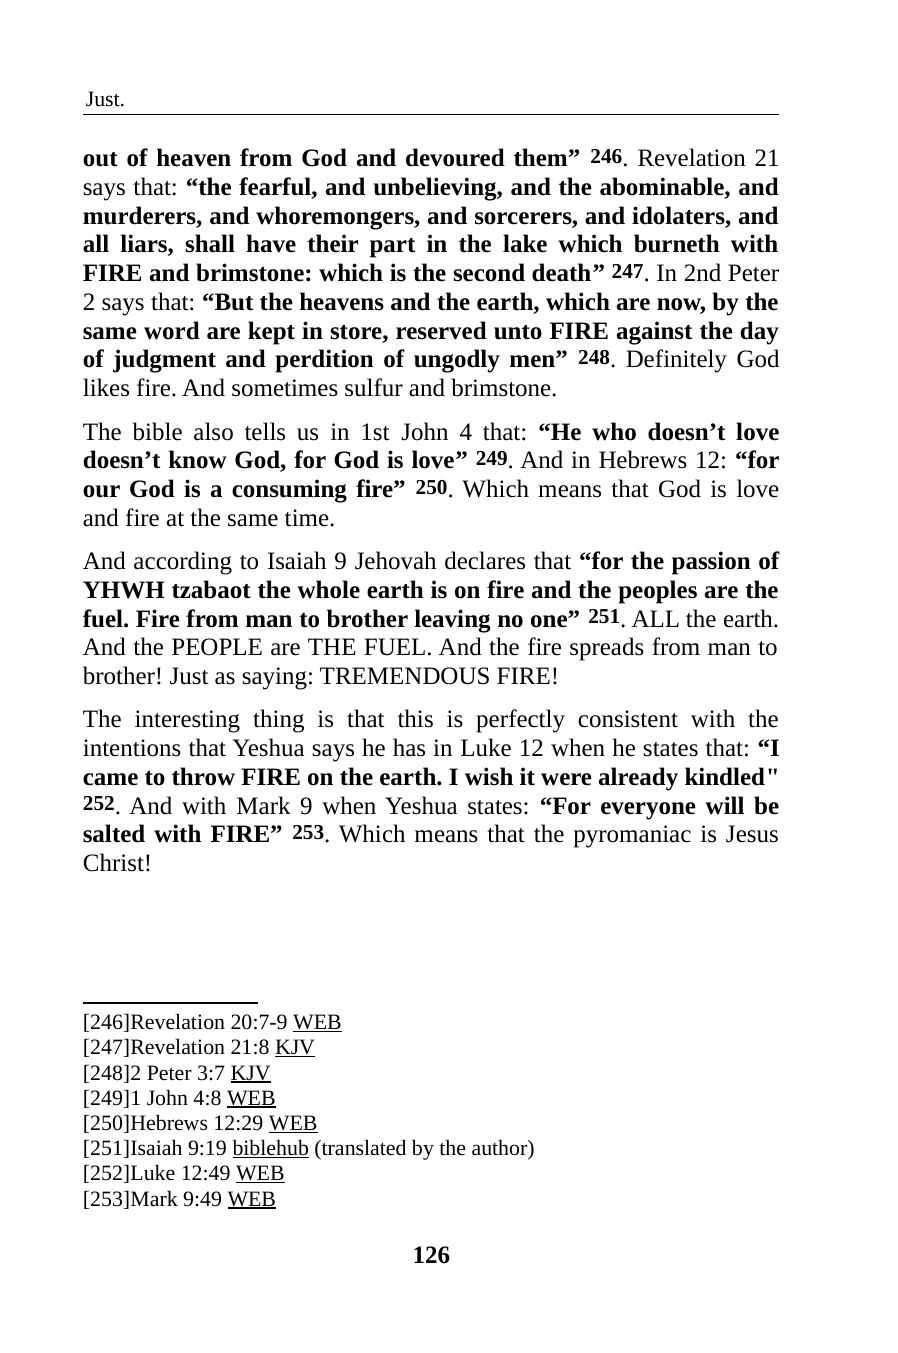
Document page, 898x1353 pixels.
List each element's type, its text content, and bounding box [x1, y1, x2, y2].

text Revelation 21:8 KJV [83, 1034, 779, 1059]
text Luke 12:49 WEB [83, 1160, 779, 1186]
text The bible also tells us in 1st John 4 that: “He who doesn’t love doesn’t know God, for God is love” . And in Hebrews 12: “for our God is a consuming fire” . Which means that God is love and fire at the same time. [83, 417, 779, 532]
text out of heaven from God and devoured them” . Revelation 21 says that: “the fearful, and unbelieving, and the abominable, and murderers, and whoremongers, and sorcerers, and idolaters, and all liars, shall have their part in the lake which burneth with FIRE and brimstone: which is the second death” . In 2nd Peter 2 says that: “But the heavens and the earth, which are now, by the same word are kept in store, reserved unto FIRE against the day of judgment and perdition of ungodly men” . Definitely God likes fire. And sometimes sulfur and brimstone. [83, 143, 779, 402]
text Isaiah 9:19 biblehub (translated by the author) [83, 1135, 779, 1160]
text And according to Isaiah 9 Jehovah declares that “for the passion of YHWH tzabaot the whole earth is on fire and the peoples are the fuel. Fire from man to brother leaving no one” . ALL the earth. And the PEOPLE are THE FUEL. And the fire spreads from man to brother! Just as saying: TREMENDOUS FIRE! [83, 546, 779, 690]
text Mark 9:49 WEB [83, 1186, 779, 1211]
text Hebrews 12:29 WEB [83, 1110, 779, 1135]
text Revelation 20:7-9 WEB [83, 1009, 779, 1034]
text The interesting thing is that this is perfectly consistent with the intentions that Yeshua says he has in Luke 12 when he states that: “I came to throw FIRE on the earth. I wish it were already kindled" . And with Mark 9 when Yeshua states: “For everyone will be salted with FIRE” . Which means that the pyromaniac is Jesus Christ! [83, 704, 779, 877]
text 2 Peter 3:7 KJV [83, 1059, 779, 1085]
text 1 John 4:8 WEB [83, 1085, 779, 1110]
